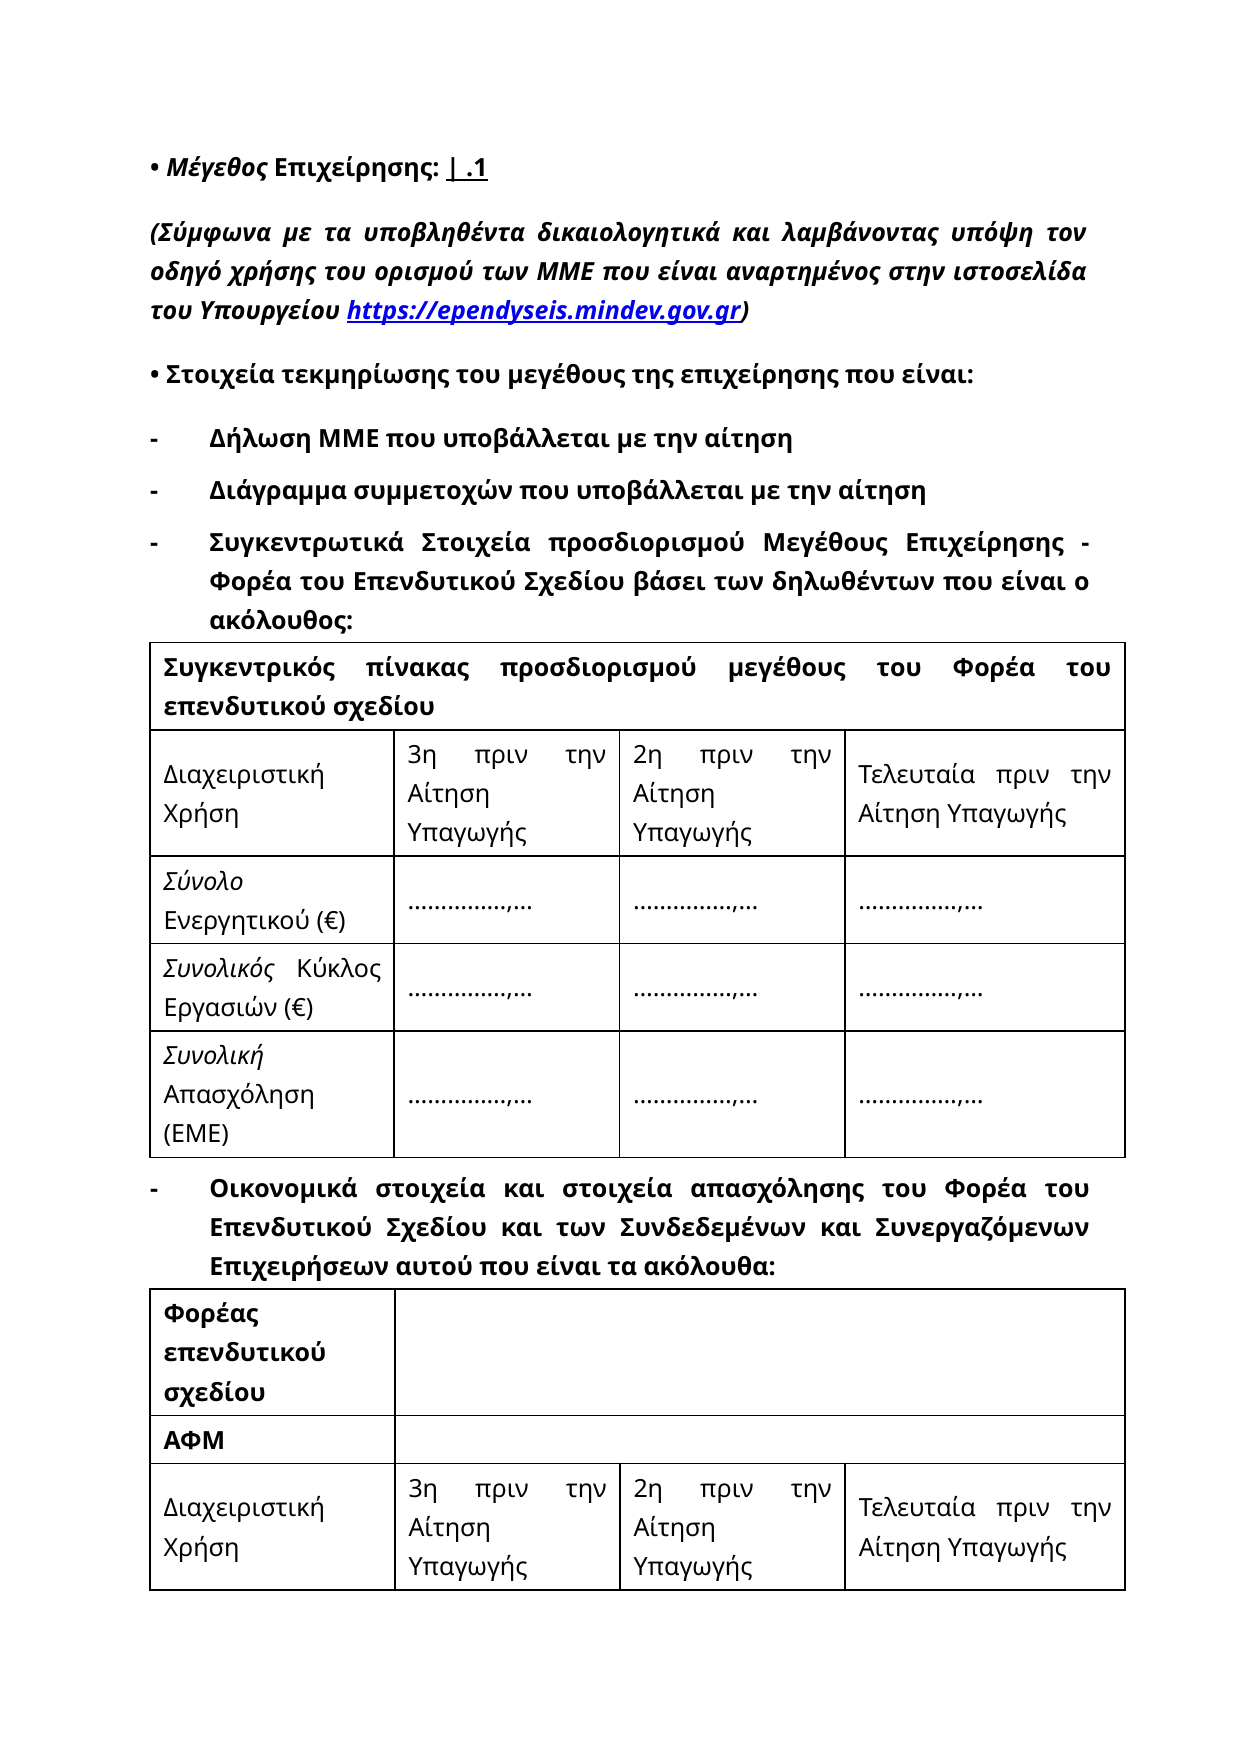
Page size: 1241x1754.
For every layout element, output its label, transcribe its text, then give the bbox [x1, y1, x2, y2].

table_cell 2η πριν την Αίτηση Υπαγωγής [620, 731, 844, 855]
table_cell ……………,… [620, 1032, 844, 1156]
list - Οικονομικά στοιχεία και στοιχεία απασχόλησης του Φορέα του Επενδυτικού Σχεδίου και των Συνδεδεμένων και Συνεργαζόμενων Επιχειρήσεων αυτού που είναι τα ακόλουθα: [150, 1171, 1090, 1283]
table_cell ……………,… [846, 944, 1124, 1030]
table_cell ……………,… [846, 857, 1124, 943]
table_cell Σύνολο Ενεργητικού (€) [151, 857, 393, 943]
table_cell ……………,… [620, 944, 844, 1030]
table_cell ……………,… [846, 1032, 1124, 1156]
table_cell ……………,… [620, 857, 844, 943]
table_cell ……………,… [395, 857, 619, 943]
text • Στοιχεία τεκμηρίωσης του μεγέθους της επιχείρησης που είναι: [150, 357, 1090, 391]
table_cell [396, 1416, 1124, 1463]
text • Μέγεθος Επιχείρησης: | .1 [150, 150, 1090, 184]
table_header Φορέας επενδυτικού σχεδίου [151, 1290, 394, 1414]
table_cell 2η πριν την Αίτηση Υπαγωγής [621, 1464, 844, 1589]
table_cell 3η πριν την Αίτηση Υπαγωγής [396, 1464, 619, 1589]
table_header [396, 1290, 1124, 1414]
table_cell Διαχειριστική Χρήση [151, 1464, 394, 1589]
table_cell Συνολική Απασχόληση (ΕΜΕ) [151, 1032, 393, 1156]
table_cell ΑΦΜ [151, 1416, 394, 1463]
text (Σύμφωνα με τα υποβληθέντα δικαιολογητικά και λαμβάνοντας υπόψη τον οδηγό χρήσης του ορισμού των ΜΜΕ που είναι αναρτημένος στην ιστοσελίδα του Υπουργείου https://ependyseis.mindev.gov.gr) [150, 214, 1090, 327]
table_cell Διαχειριστική Χρήση [151, 731, 393, 855]
list - Δήλωση ΜΜΕ που υποβάλλεται με την αίτηση [150, 421, 1090, 455]
table_cell ……………,… [395, 944, 619, 1030]
table_cell 3η πριν την Αίτηση Υπαγωγής [395, 731, 619, 855]
table_cell Τελευταία πριν την Αίτηση Υπαγωγής [846, 1464, 1124, 1589]
table_header Συγκεντρικός πίνακας προσδιορισμού μεγέθους του Φορέα του επενδυτικού σχεδίου [151, 643, 1124, 729]
list - Διάγραμμα συμμετοχών που υποβάλλεται με την αίτηση [150, 472, 1090, 507]
table_cell Τελευταία πριν την Αίτηση Υπαγωγής [846, 731, 1124, 855]
table_cell ……………,… [395, 1032, 619, 1156]
list - Συγκεντρωτικά Στοιχεία προσδιορισμού Μεγέθους Επιχείρησης - Φορέα του Επενδυτικού Σχεδίου βάσει των δηλωθέντων που είναι ο ακόλουθος: [150, 524, 1090, 637]
table_cell Συνολικός Κύκλος Εργασιών (€) [151, 944, 393, 1030]
